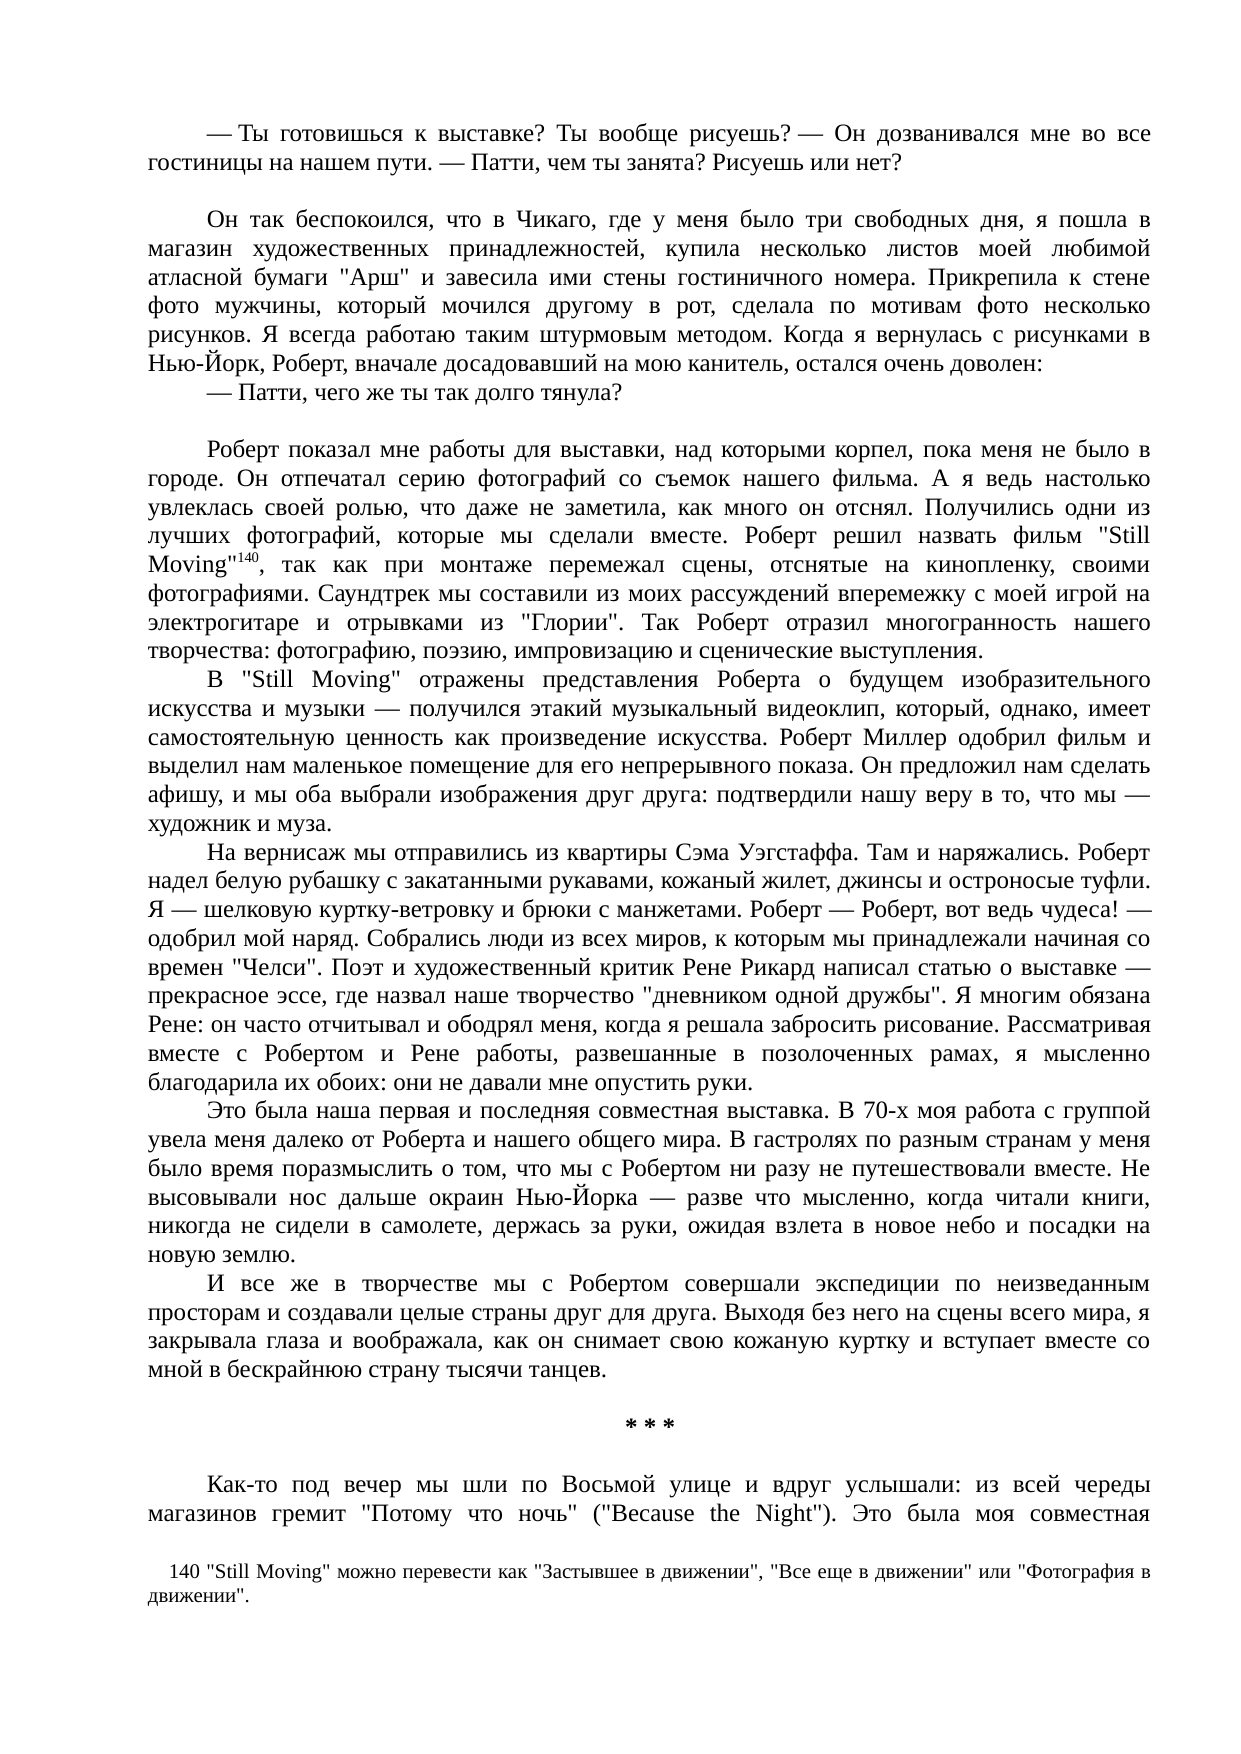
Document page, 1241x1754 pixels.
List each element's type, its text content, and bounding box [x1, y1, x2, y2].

subtitle * * * [148, 1412, 1152, 1441]
text — Ты готовишься к выставке? Ты вообще рисуешь? — Он дозванивался мне во все гостиницы на нашем пути. — Патти, чем ты занята? Рисуешь или нет? [148, 118, 1152, 176]
text Это была наша первая и последняя совместная выставка. В 70-х моя работа с группой увела меня далеко от Роберта и нашего общего мира. В гастролях по разным странам у меня было время поразмыслить о том, что мы с Робертом ни разу не путешествовали вместе. Не высовывали нос дальше окраин Нью-Йорка — разве что мысленно, когда читали книги, никогда не сидели в самолете, держась за руки, ожидая взлета в новое небо и посадки на новую землю. [148, 1096, 1152, 1268]
text На вернисаж мы отправились из квартиры Сэма Уэгстаффа. Там и наряжались. Роберт надел белую рубашку с закатанными рукавами, кожаный жилет, джинсы и остроносые туфли. Я — шелковую куртку-ветровку и брюки с манжетами. Роберт — Роберт, вот ведь чудеса! — одобрил мой наряд. Собрались люди из всех миров, к которым мы принадлежали начиная со времен "Челси". Поэт и художественный критик Рене Рикард написал статью о выставке — прекрасное эссе, где назвал наше творчество "дневником одной дружбы". Я многим обязана Рене: он часто отчитывал и ободрял меня, когда я решала забросить рисование. Рассматривая вместе с Робертом и Рене работы, развешанные в позолоченных рамах, я мысленно благодарила их обоих: они не давали мне опустить руки. [148, 837, 1152, 1096]
text Он так беспокоился, что в Чикаго, где у меня было три свободных дня, я пошла в магазин художественных принадлежностей, купила несколько листов моей любимой атласной бумаги "Арш" и завесила ими стены гостиничного номера. Прикрепила к стене фото мужчины, который мочился другому в рот, сделала по мотивам фото несколько рисунков. Я всегда работаю таким штурмовым методом. Когда я вернулась с рисунками в Нью-Йорк, Роберт, вначале досадовавший на мою канитель, остался очень доволен: [148, 204, 1152, 377]
text — Патти, чего же ты так долго тянула? [148, 377, 1152, 406]
text В "Still Moving" отражены представления Роберта о будущем изобразительного искусства и музыки — получился этакий музыкальный видеоклип, который, однако, имеет самостоятельную ценность как произведение искусства. Роберт Миллер одобрил фильм и выделил нам маленькое помещение для его непрерывного показа. Он предложил нам сделать афишу, и мы оба выбрали изображения друг друга: подтвердили нашу веру в то, что мы — художник и муза. [148, 664, 1152, 837]
text И все же в творчестве мы с Робертом совершали экспедиции по неизведанным просторам и создавали целые страны друг для друга. Выходя без него на сцены всего мира, я закрывала глаза и воображала, как он снимает свою кожаную куртку и вступает вместе со мной в бескрайнюю страну тысячи танцев. [148, 1268, 1152, 1383]
text Роберт показал мне работы для выставки, над которыми корпел, пока меня не было в городе. Он отпечатал серию фотографий со съемок нашего фильма. А я ведь настолько увлеклась своей ролью, что даже не заметила, как много он отснял. Получились одни из лучших фотографий, которые мы сделали вместе. Роберт решил назвать фильм "Still Moving", так как при монтаже перемежал сцены, отснятые на кинопленку, своими фотографиями. Саундтрек мы составили из моих рассуждений вперемежку с моей игрой на электрогитаре и отрывками из "Глории". Так Роберт отразил многогранность нашего творчества: фотографию, поэзию, импровизацию и сценические выступления. [148, 434, 1152, 664]
text Как-то под вечер мы шли по Восьмой улице и вдруг услышали: из всей череды магазинов гремит "Потому что ночь" ("Because the Night"). Это была моя совместная [148, 1469, 1152, 1527]
text "Still Moving" можно перевести как "Застывшее в движении", "Все еще в движении" или "Фотография в движении". [148, 1559, 1152, 1607]
